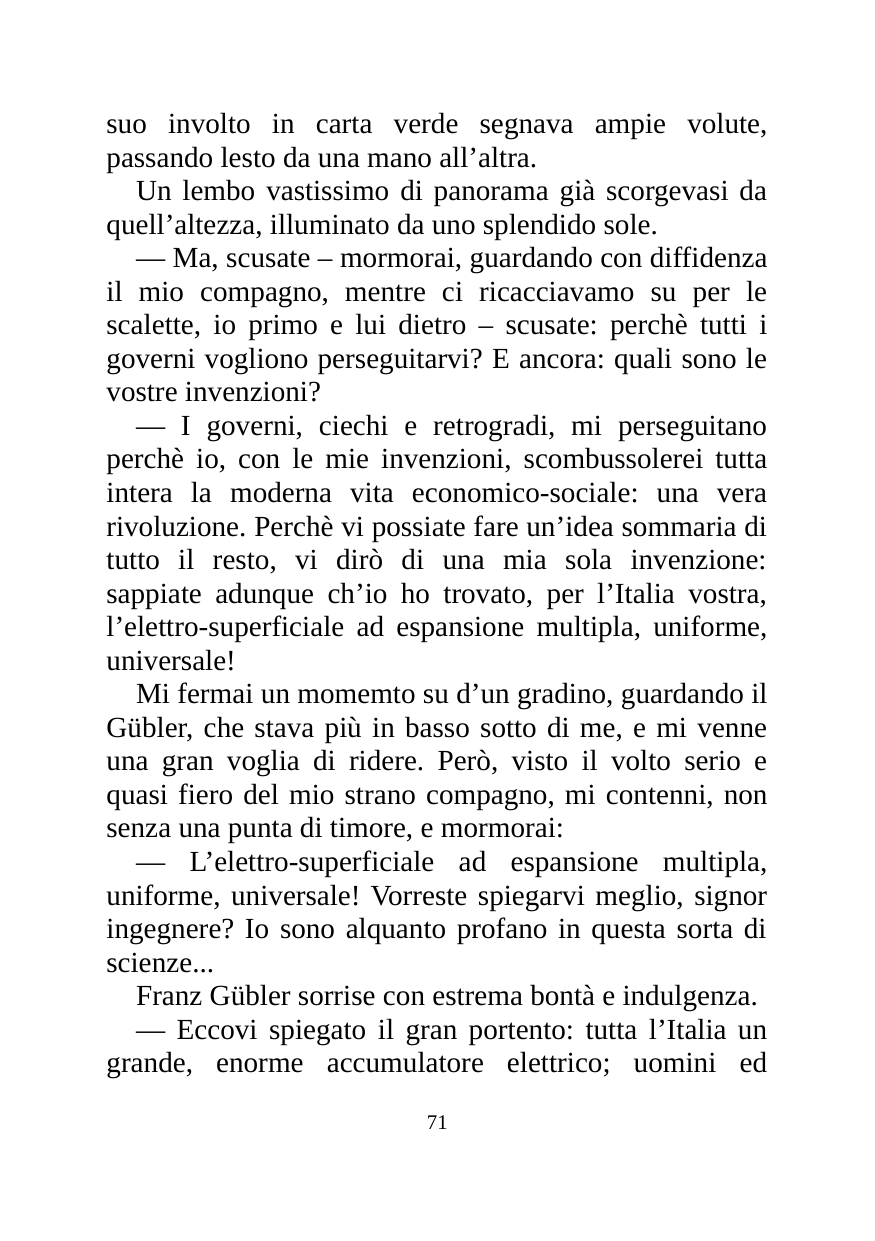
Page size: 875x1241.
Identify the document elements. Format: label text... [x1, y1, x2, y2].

text suo involto in carta verde segnava ampie volute, passando lesto da una mano all’altra. [106, 106, 768, 173]
text Franz Gübler sorrise con estrema bontà e indulgenza. [106, 978, 768, 1012]
text — Eccovi spiegato il gran portento: tutta l’Italia un grande, enorme accumulatore elettrico; uomini ed [106, 1012, 768, 1079]
text — L’elettro-superficiale ad espansione multipla, uniforme, universale! Vorreste spiegarvi meglio, signor ingegnere? Io sono alquanto profano in questa sorta di scienze... [106, 844, 768, 978]
text — Ma, scusate – mormorai, guardando con diffidenza il mio compagno, mentre ci ricacciavamo su per le scalette, io primo e lui dietro – scusate: perchè tutti i governi vogliono perseguitarvi? E ancora: quali sono le vostre invenzioni? [106, 240, 768, 408]
text — I governi, ciechi e retrogradi, mi perseguitano perchè io, con le mie invenzioni, scombussolerei tutta intera la moderna vita economico-sociale: una vera rivoluzione. Perchè vi possiate fare un’idea sommaria di tutto il resto, vi dirò di una mia sola invenzione: sappiate adunque ch’io ho trovato, per l’Italia vostra, l’elettro-superficiale ad espansione multipla, uniforme, universale! [106, 408, 768, 676]
text Mi fermai un momemto su d’un gradino, guardando il Gübler, che stava più in basso sotto di me, e mi venne una gran voglia di ridere. Però, visto il volto serio e quasi fiero del mio strano compagno, mi contenni, non senza una punta di timore, e mormorai: [106, 676, 768, 844]
text Un lembo vastissimo di panorama già scorgevasi da quell’altezza, illuminato da uno splendido sole. [106, 173, 768, 240]
